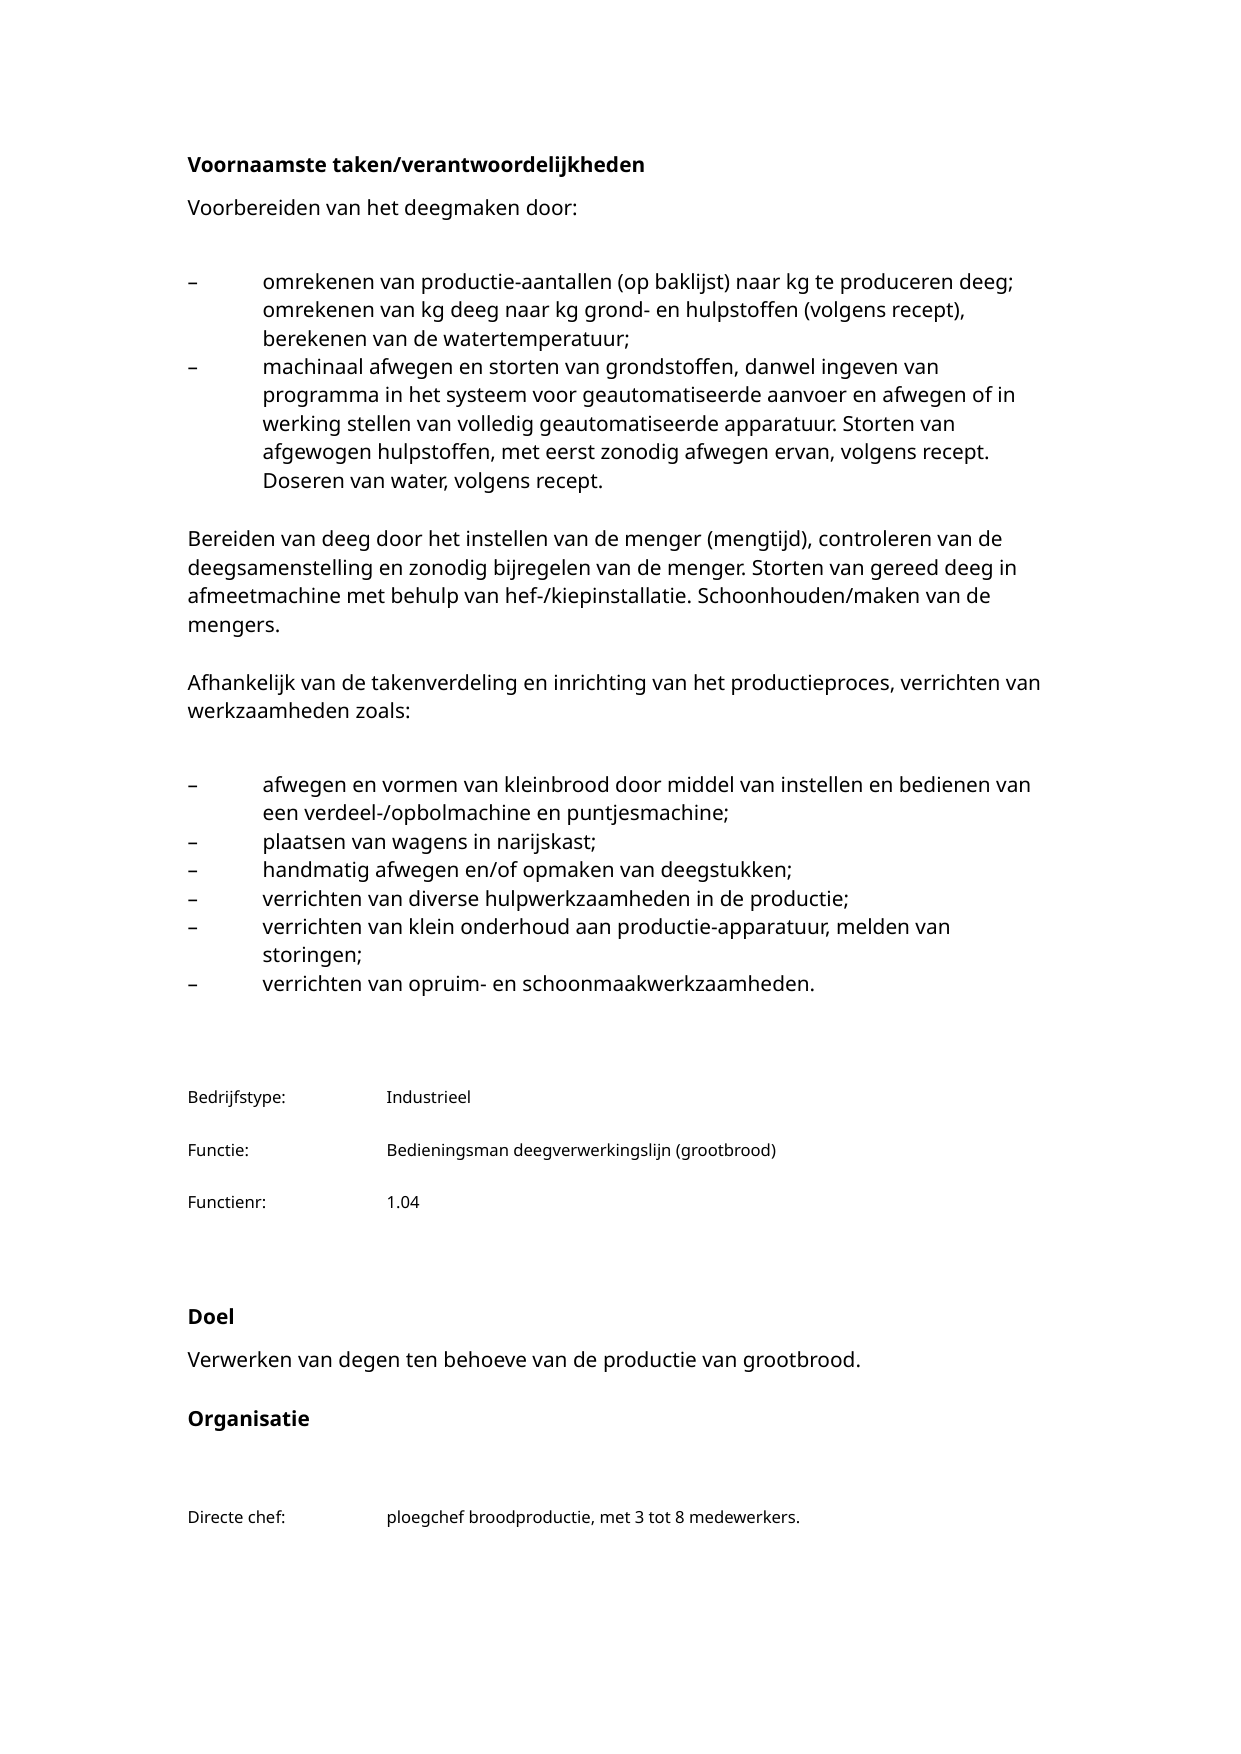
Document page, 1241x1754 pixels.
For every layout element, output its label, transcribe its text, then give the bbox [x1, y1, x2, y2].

table_header Directe chef: [188, 1505, 386, 1558]
table_header Industrieel [386, 1085, 1053, 1138]
list afwegen en vormen van kleinbrood door middel van instellen en bedienen van een verdeel-/opbolmachine en puntjesmachine; [187, 770, 1053, 827]
text Doel [187, 1302, 1053, 1330]
list verrichten van klein onderhoud aan productie-apparatuur, melden van storingen; [187, 912, 1053, 969]
list verrichten van opruim- en schoonmaakwerkzaamheden. [187, 969, 1053, 997]
table_header Bedrijfstype: [188, 1085, 386, 1138]
text Voorbereiden van het deegmaken door: [187, 193, 1053, 222]
text Voornaamste taken/verantwoordelijkheden [187, 150, 1053, 178]
list verrichten van diverse hulpwerkzaamheden in de productie; [187, 884, 1053, 912]
list omrekenen van productie-aantallen (op baklijst) naar kg te produceren deeg; omrekenen van kg deeg naar kg grond- en hulpstoffen (volgens recept), berekenen van de watertemperatuur; [187, 267, 1053, 352]
table_cell Bedieningsman deegverwerkingslijn (grootbrood) [386, 1138, 1053, 1191]
text Organisatie [187, 1404, 1053, 1432]
table_cell 1.04 [386, 1191, 1053, 1243]
list plaatsen van wagens in narijskast; [187, 827, 1053, 855]
table_cell Functie: [188, 1138, 386, 1191]
text Afhankelijk van de takenverdeling en inrichting van het productieproces, verrichten van werkzaamheden zoals: [187, 668, 1053, 725]
list handmatig afwegen en/of opmaken van deegstukken; [187, 855, 1053, 884]
table_cell Functienr: [188, 1191, 386, 1243]
text Bereiden van deeg door het instellen van de menger (mengtijd), controleren van de deegsamenstelling en zonodig bijregelen van de menger. Storten van gereed deeg in afmeetmachine met behulp van hef-/kiepinstallatie. Schoonhouden/maken van de mengers. [187, 524, 1053, 638]
table_header ploegchef broodproductie, met 3 tot 8 medewerkers. [386, 1505, 1053, 1558]
text Verwerken van degen ten behoeve van de productie van grootbrood. [187, 1345, 1053, 1374]
list machinaal afwegen en storten van grondstoffen, danwel ingeven van programma in het systeem voor geautomatiseerde aanvoer en afwegen of in werking stellen van volledig geautomatiseerde apparatuur. Storten van afgewogen hulpstoffen, met eerst zonodig afwegen ervan, volgens recept. Doseren van water, volgens recept. [187, 352, 1053, 494]
